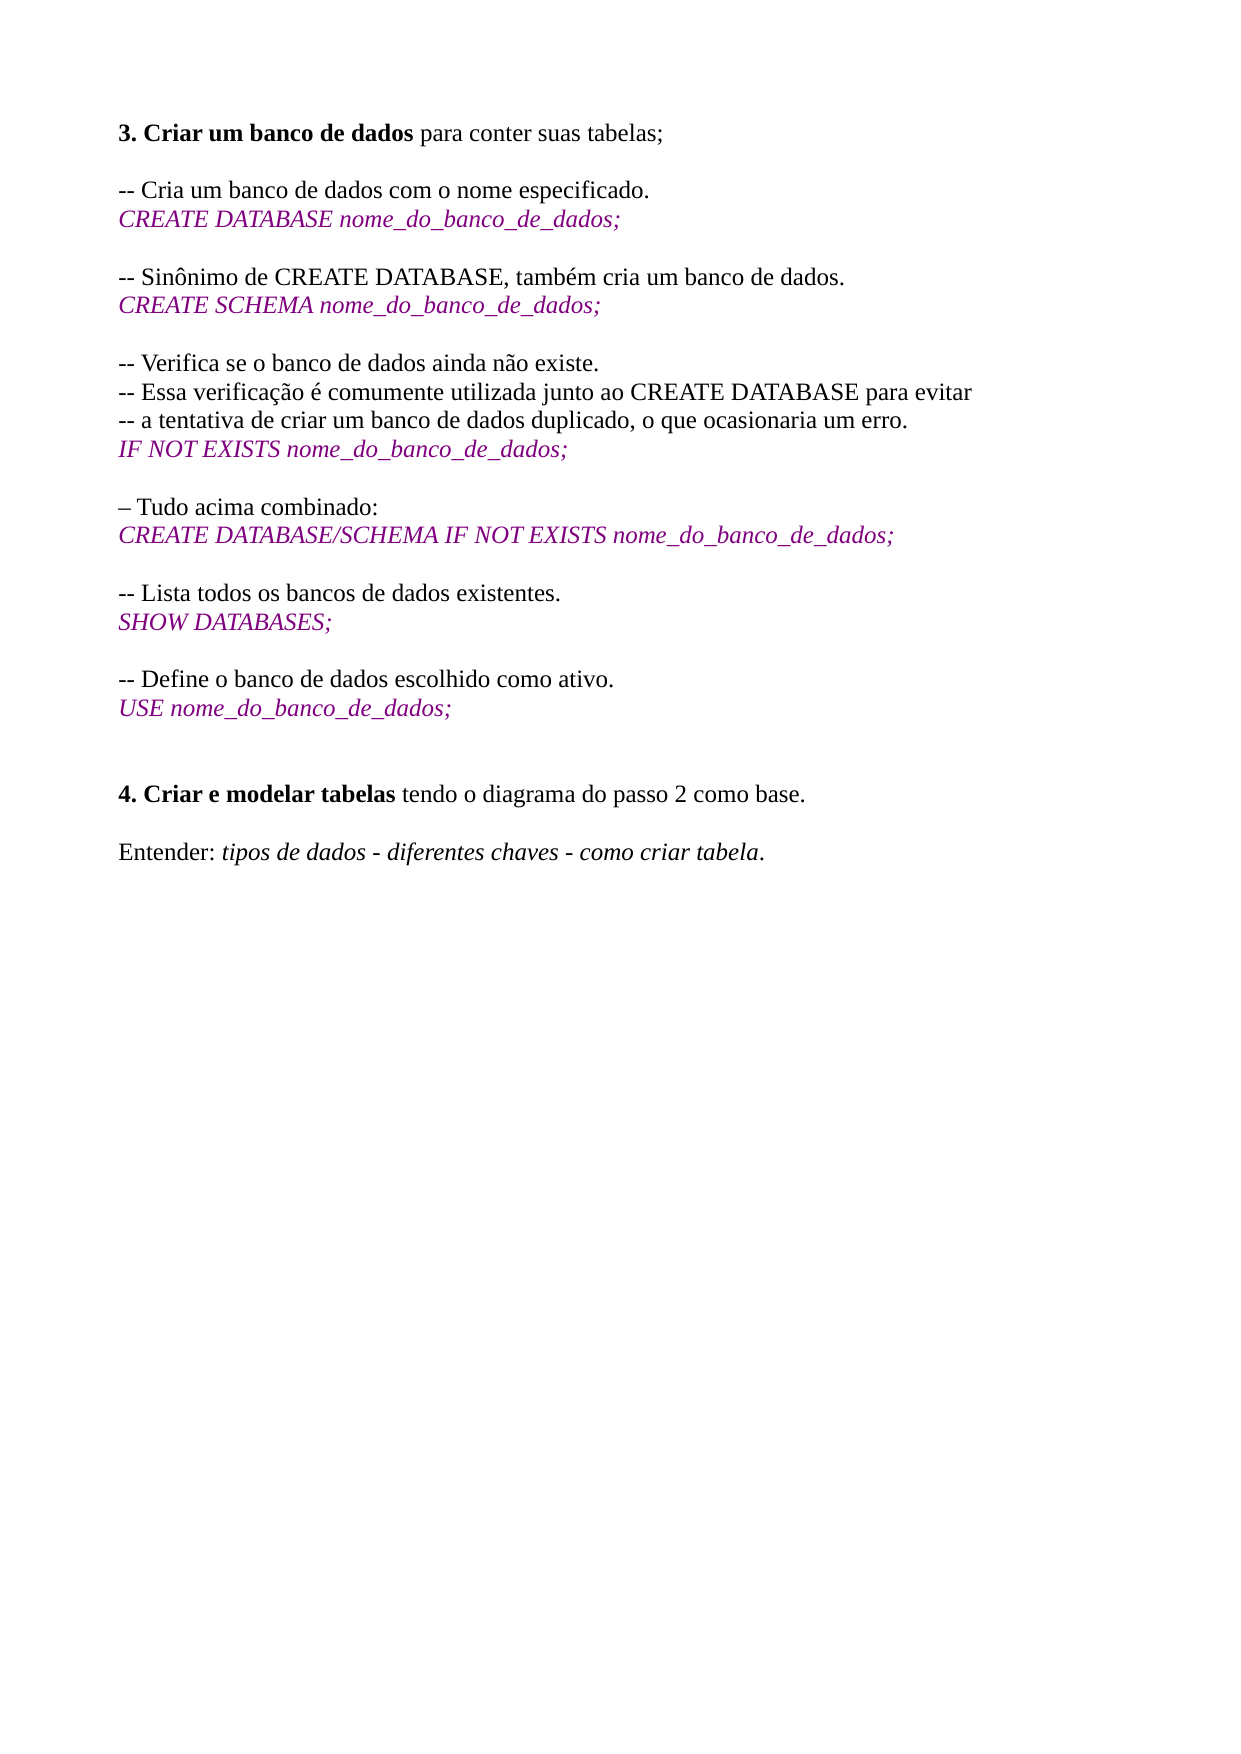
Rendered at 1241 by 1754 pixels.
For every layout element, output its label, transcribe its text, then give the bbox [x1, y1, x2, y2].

text IF NOT EXISTS nome_do_banco_de_dados; [118, 434, 1122, 463]
text 3. Criar um banco de dados para conter suas tabelas; [118, 118, 1122, 147]
text CREATE SCHEMA nome_do_banco_de_dados; [118, 291, 1122, 319]
text -- Essa verificação é comumente utilizada junto ao CREATE DATABASE para evitar [118, 377, 1122, 406]
text -- Define o banco de dados escolhido como ativo. [118, 664, 1122, 693]
text -- a tentativa de criar um banco de dados duplicado, o que ocasionaria um erro. [118, 406, 1122, 434]
text – Tudo acima combinado: [118, 492, 1122, 521]
text -- Verifica se o banco de dados ainda não existe. [118, 348, 1122, 377]
text CREATE DATABASE nome_do_banco_de_dados; [118, 204, 1122, 233]
text -- Cria um banco de dados com o nome especificado. [118, 176, 1122, 204]
text USE nome_do_banco_de_dados; [118, 693, 1122, 722]
text CREATE DATABASE/SCHEMA IF NOT EXISTS nome_do_banco_de_dados; [118, 521, 1122, 549]
text -- Sinônimo de CREATE DATABASE, também cria um banco de dados. [118, 262, 1122, 291]
text Entender: tipos de dados - diferentes chaves - como criar tabela. [118, 837, 1122, 866]
text -- Lista todos os bancos de dados existentes. [118, 578, 1122, 607]
text SHOW DATABASES; [118, 607, 1122, 636]
text 4. Criar e modelar tabelas tendo o diagrama do passo 2 como base. [118, 779, 1122, 808]
